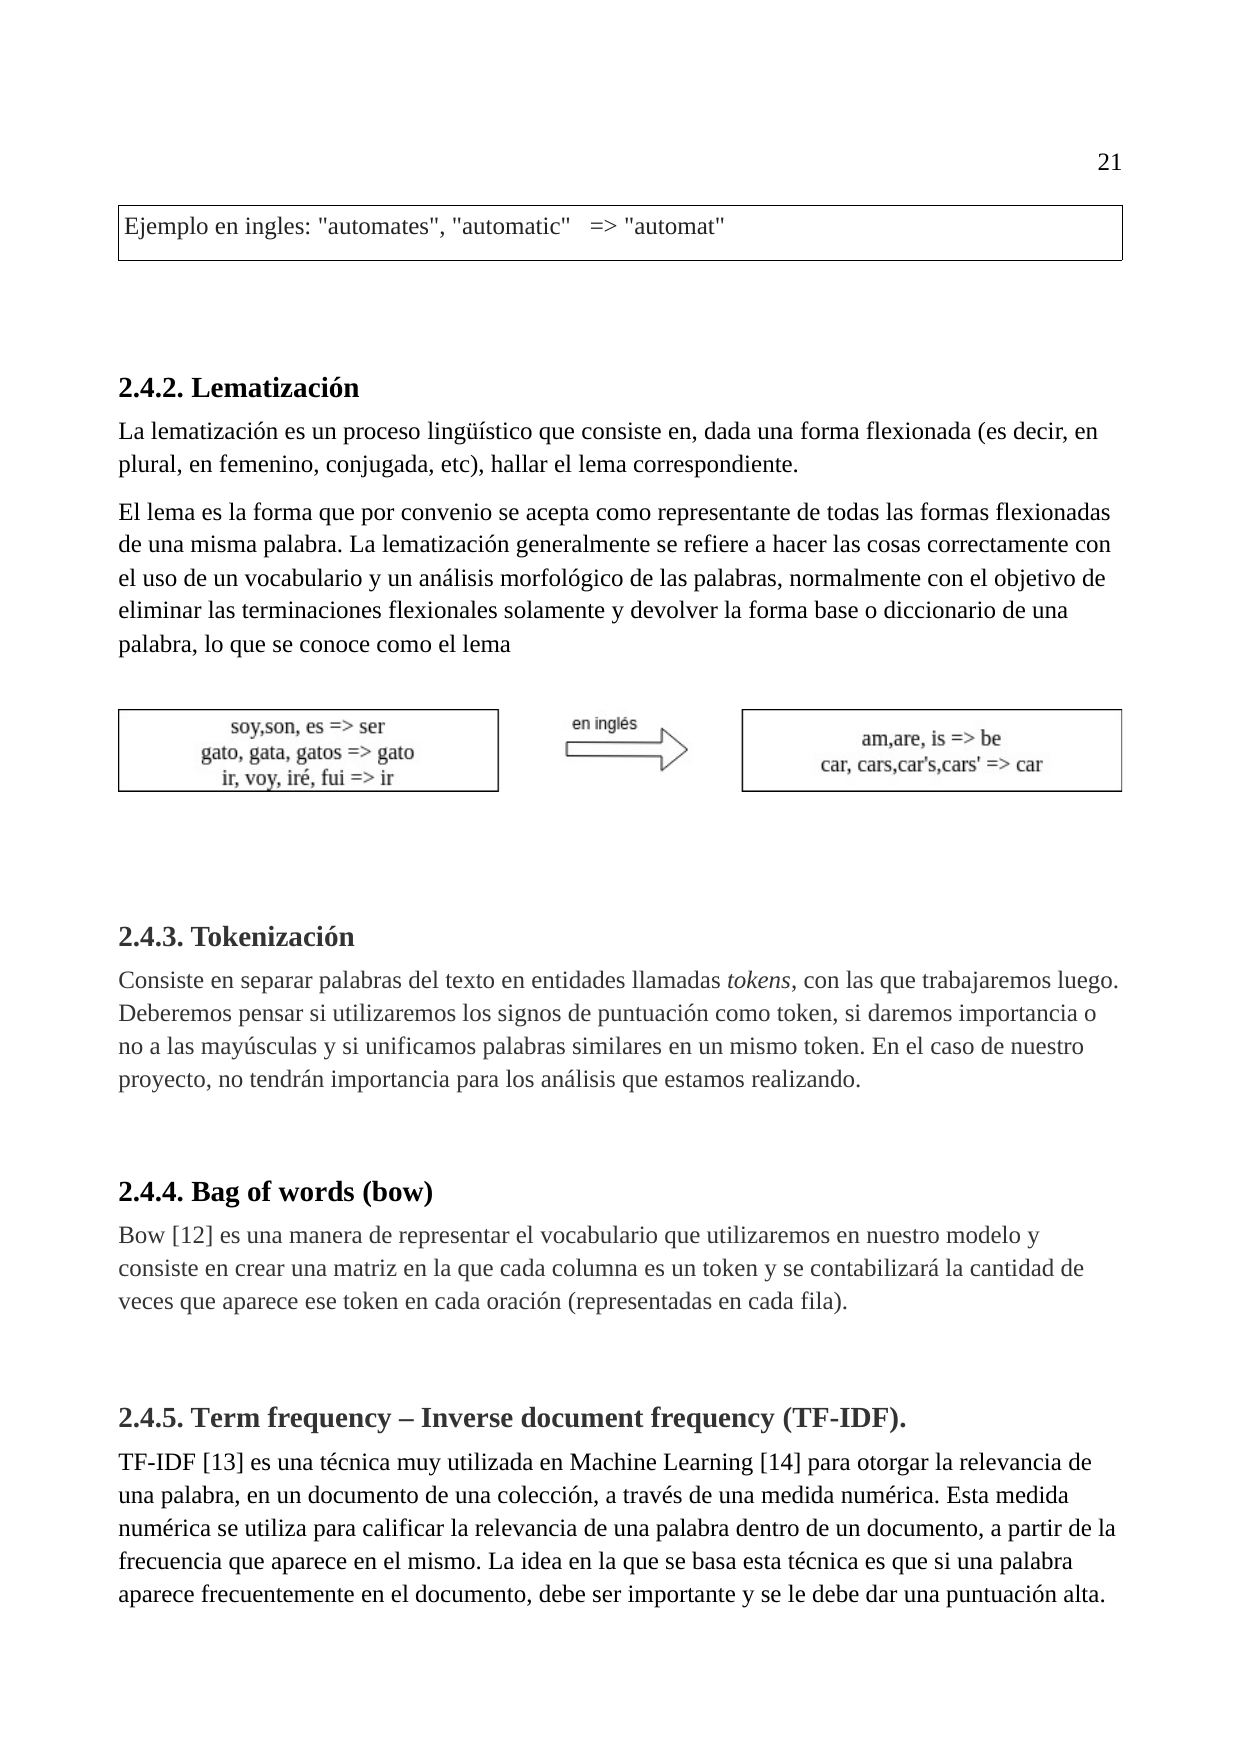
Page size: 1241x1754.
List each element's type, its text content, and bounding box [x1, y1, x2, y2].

subtitle 2.4.5. Term frequency – Inverse document frequency (TF-IDF). [118, 1396, 1122, 1434]
text TF-IDF [13] es una técnica muy utilizada en Machine Learning [14] para otorgar la relevancia de una palabra, en un documento de una colección, a través de una medida numérica. Esta medida numérica se utiliza para calificar la relevancia de una palabra dentro de un documento, a partir de la frecuencia que aparece en el mismo. La idea en la que se basa esta técnica es que si una palabra aparece frecuentemente en el documento, debe ser importante y se le debe dar una puntuación alta. [118, 1447, 1122, 1608]
text La lematización es un proceso lingüístico que consiste en, dada una forma flexionada (es decir, en plural, en femenino, conjugada, etc), hallar el lema correspondiente. [118, 416, 1122, 478]
subtitle 2.4.3. Tokenización [118, 919, 1122, 952]
text Bow [12] es una manera de representar el vocabulario que utilizaremos en nuestro modelo y consiste en crear una matriz en la que cada columna es un token y se contabilizará la cantidad de veces que aparece ese token en cada oración (representadas en cada fila). [118, 1220, 1122, 1315]
table_header Ejemplo en ingles: "automates", "automatic" => "automat" [119, 206, 1122, 260]
text Consiste en separar palabras del texto en entidades llamadas tokens, con las que trabajaremos luego. Deberemos pensar si utilizaremos los signos de puntuación como token, si daremos importancia o no a las mayúsculas y si unificamos palabras similares en un mismo token. En el caso de nuestro proyecto, no tendrán importancia para los análisis que estamos realizando. [118, 965, 1122, 1093]
picture [118, 709, 1123, 792]
text El lema es la forma que por convenio se acepta como representante de todas las formas flexionadas de una misma palabra. La lematización generalmente se refiere a hacer las cosas correctamente con el uso de un vocabulario y un análisis morfológico de las palabras, normalmente con el objetivo de eliminar las terminaciones flexionales solamente y devolver la forma base o diccionario de una palabra, lo que se conoce como el lema [118, 497, 1122, 690]
subtitle 2.4.2. Lematización [118, 370, 1122, 403]
subtitle 2.4.4. Bag of words (bow) [118, 1174, 1122, 1207]
